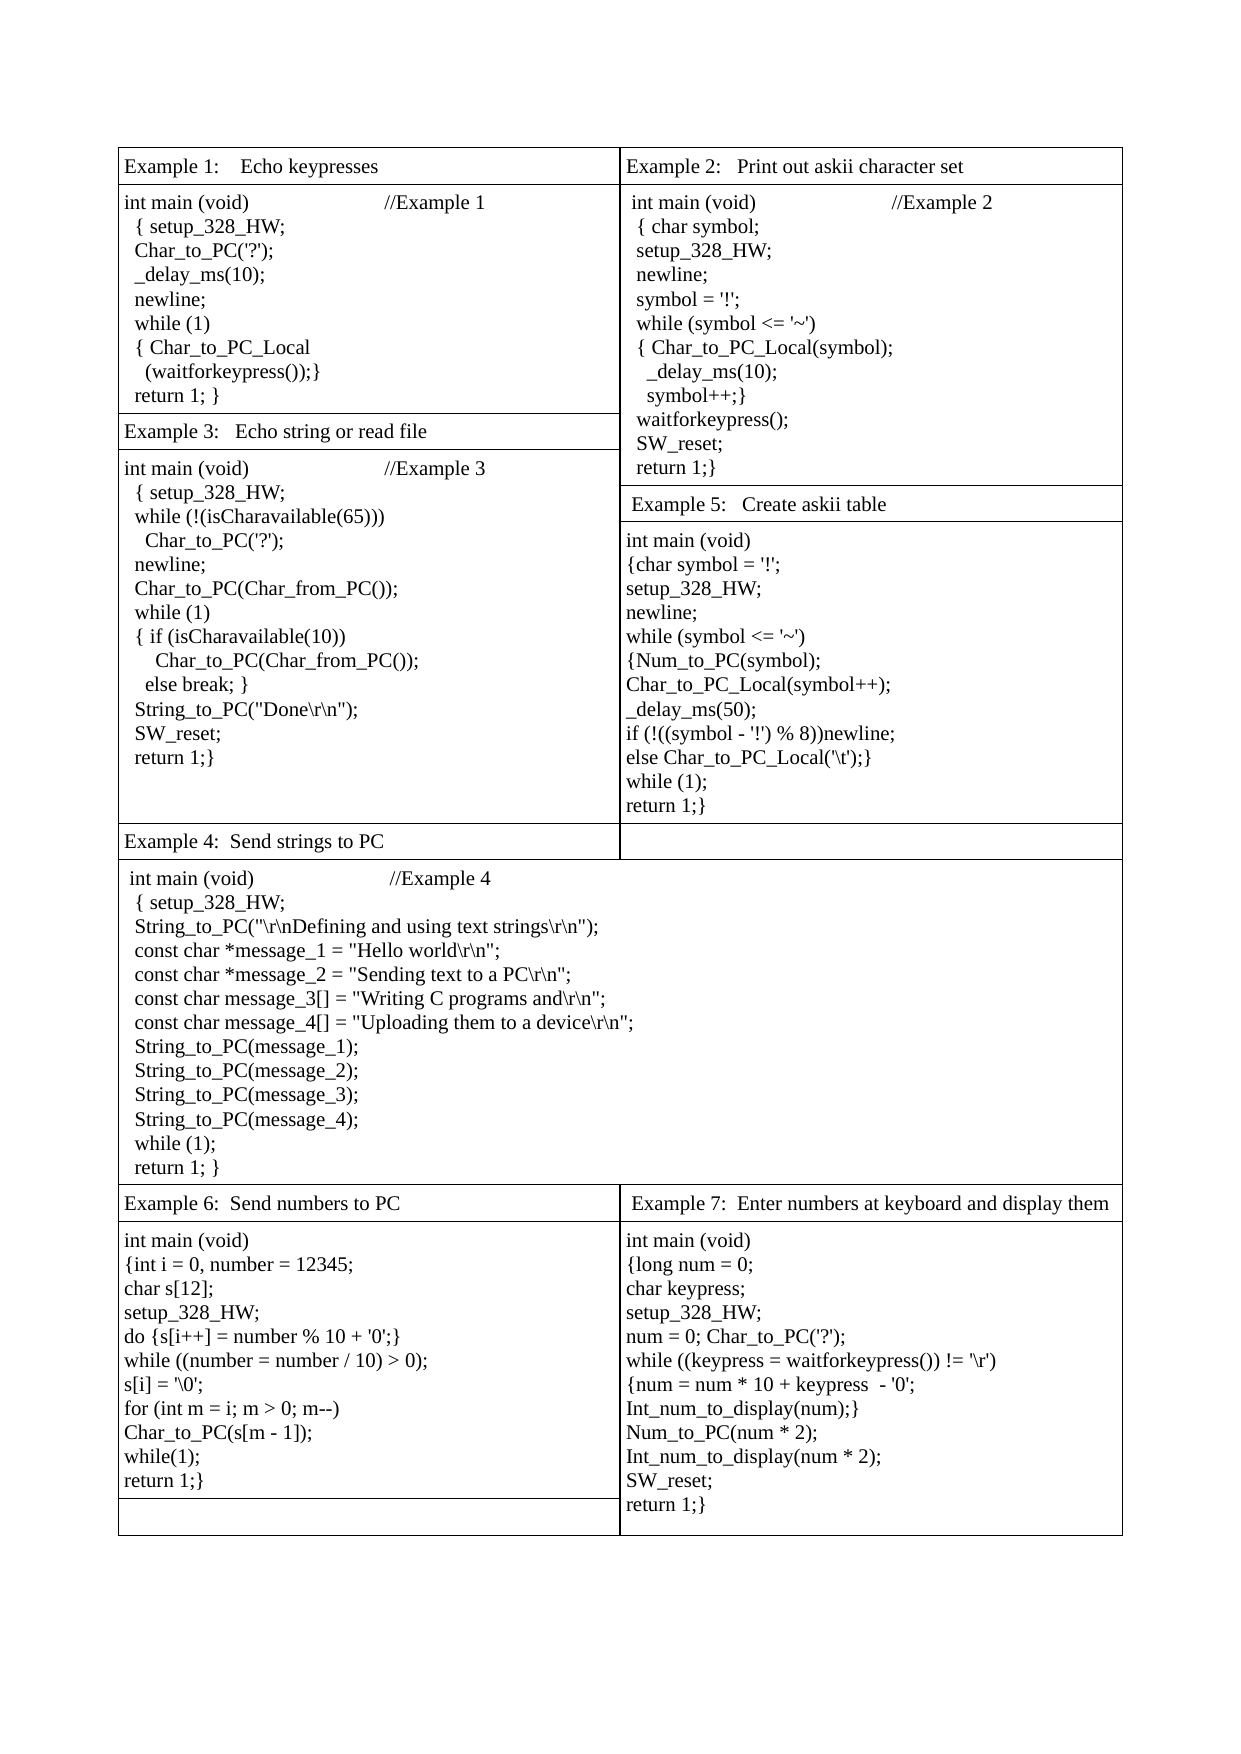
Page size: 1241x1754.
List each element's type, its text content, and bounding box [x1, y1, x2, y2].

table_cell int main (void) {char symbol = '!'; setup_328_HW; newline; while (symbol <= '~') {Num_to_PC(symbol); Char_to_PC_Local(symbol++); _delay_ms(50); if (!((symbol - '!') % 8))newline; else Char_to_PC_Local('\t');} while (1); return 1;} [621, 522, 1122, 822]
table_cell int main (void) //Example 3 { setup_328_HW; while (!(isCharavailable(65))) Char_to_PC('?'); newline; Char_to_PC(Char_from_PC()); while (1) { if (isCharavailable(10)) Char_to_PC(Char_from_PC()); else break; } String_to_PC("Done\r\n"); SW_reset; return 1;} [119, 450, 619, 822]
table_cell Example 3: Echo string or read file [119, 414, 619, 449]
table_cell int main (void) //Example 1 { setup_328_HW; Char_to_PC('?'); _delay_ms(10); newline; while (1) { Char_to_PC_Local (waitforkeypress());} return 1; } [119, 185, 619, 412]
table_cell Example 4: Send strings to PC [119, 824, 619, 859]
table_cell Example 7: Enter numbers at keyboard and display them [621, 1185, 1122, 1221]
table_header Example 2: Print out askii character set [621, 148, 1122, 183]
table_cell Example 5: Create askii table [621, 486, 1122, 521]
table_cell [621, 824, 1122, 859]
table_cell int main (void) {long num = 0; char keypress; setup_328_HW; num = 0; Char_to_PC('?'); while ((keypress = waitforkeypress()) != '\r') {num = num * 10 + keypress - '0'; Int_num_to_display(num);} Num_to_PC(num * 2); Int_num_to_display(num * 2); SW_reset; return 1;} [621, 1222, 1122, 1535]
table_cell Example 6: Send numbers to PC [119, 1185, 619, 1221]
table_cell [119, 1499, 619, 1535]
table_cell int main (void) //Example 4 { setup_328_HW; String_to_PC("\r\nDefining and using text strings\r\n"); const char *message_1 = "Hello world\r\n"; const char *message_2 = "Sending text to a PC\r\n"; const char message_3[] = "Writing C programs and\r\n"; const char message_4[] = "Uploading them to a device\r\n"; String_to_PC(message_1); String_to_PC(message_2); String_to_PC(message_3); String_to_PC(message_4); while (1); return 1; } [119, 860, 1122, 1184]
table_cell int main (void) //Example 2 { char symbol; setup_328_HW; newline; symbol = '!'; while (symbol <= '~') { Char_to_PC_Local(symbol); _delay_ms(10); symbol++;} waitforkeypress(); SW_reset; return 1;} [621, 185, 1122, 485]
table_cell int main (void) {int i = 0, number = 12345; char s[12]; setup_328_HW; do {s[i++] = number % 10 + '0';} while ((number = number / 10) > 0); s[i] = '\0'; for (int m = i; m > 0; m--) Char_to_PC(s[m - 1]); while(1); return 1;} [119, 1222, 619, 1498]
table_header Example 1: Echo keypresses [119, 148, 619, 183]
